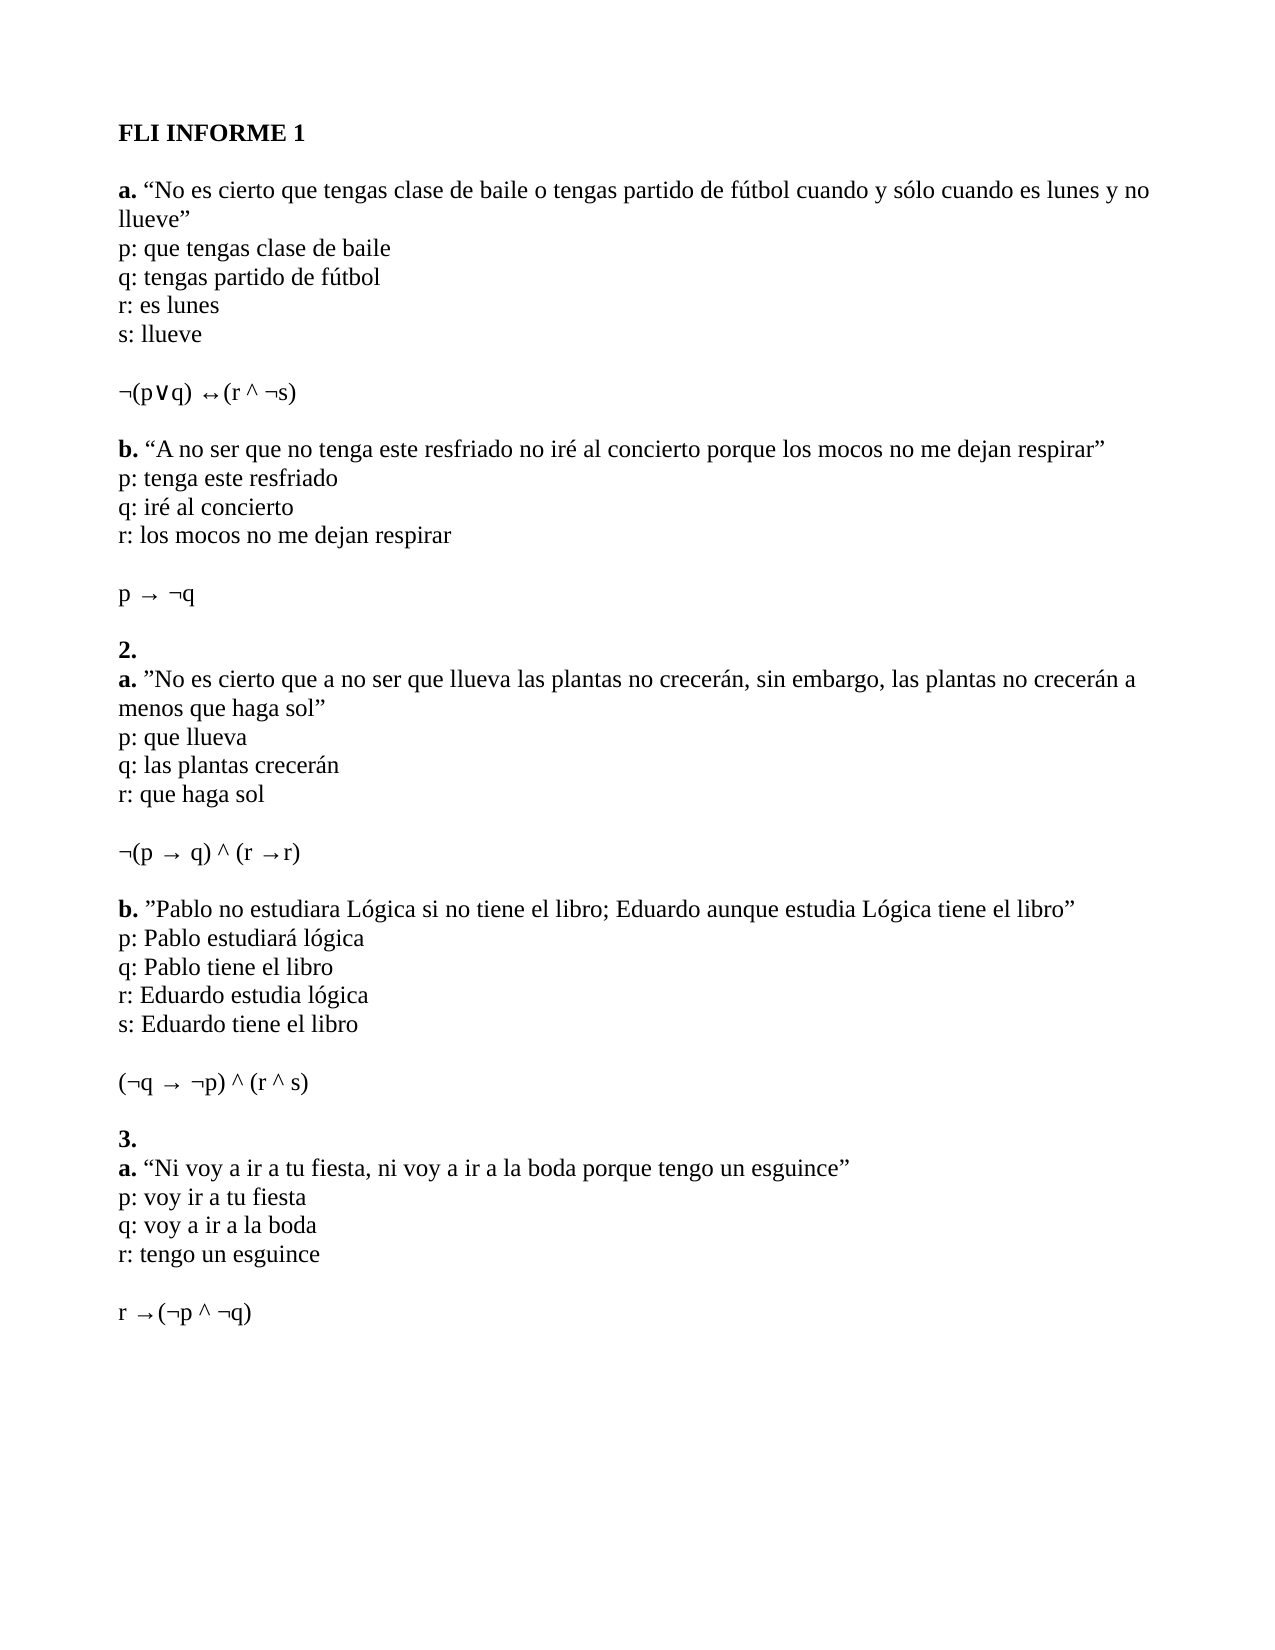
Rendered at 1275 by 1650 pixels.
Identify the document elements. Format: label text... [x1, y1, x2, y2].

text p: Pablo estudiará lógica [118, 923, 1157, 952]
text p: que llueva [118, 722, 1157, 751]
text p: voy ir a tu fiesta [118, 1182, 1157, 1211]
text r: tengo un esguince [118, 1239, 1157, 1268]
text q: iré al concierto [118, 492, 1157, 521]
text r: Eduardo estudia lógica [118, 981, 1157, 1009]
text p → ¬q [118, 578, 1157, 607]
text ¬(p∨q) ↔(r ^ ¬s) [118, 377, 1157, 406]
text q: las plantas crecerán [118, 751, 1157, 779]
text r →(¬p ^ ¬q) [118, 1297, 1157, 1326]
text p: tenga este resfriado [118, 463, 1157, 492]
text s: Eduardo tiene el libro [118, 1009, 1157, 1038]
text s: llueve [118, 319, 1157, 348]
text 2. [118, 636, 1157, 664]
text a. ”No es cierto que a no ser que llueva las plantas no crecerán, sin embargo, las plantas no crecerán a menos que haga sol” [118, 664, 1157, 722]
text r: que haga sol [118, 779, 1157, 808]
text b. “A no ser que no tenga este resfriado no iré al concierto porque los mocos no me dejan respirar” [118, 434, 1157, 463]
text q: tengas partido de fútbol [118, 262, 1157, 291]
text 3. [118, 1124, 1157, 1153]
text ¬(p → q) ^ (r →r) [118, 837, 1157, 866]
text q: voy a ir a la boda [118, 1211, 1157, 1239]
text q: Pablo tiene el libro [118, 952, 1157, 981]
text FLI INFORME 1 [118, 118, 1157, 147]
text p: que tengas clase de baile [118, 233, 1157, 262]
text b. ”Pablo no estudiara Lógica si no tiene el libro; Eduardo aunque estudia Lógica tiene el libro” [118, 894, 1157, 923]
text (¬q → ¬p) ^ (r ^ s) [118, 1067, 1157, 1096]
text a. “No es cierto que tengas clase de baile o tengas partido de fútbol cuando y sólo cuando es lunes y no llueve” [118, 176, 1157, 233]
text a. “Ni voy a ir a tu fiesta, ni voy a ir a la boda porque tengo un esguince” [118, 1153, 1157, 1182]
text r: es lunes [118, 291, 1157, 319]
text r: los mocos no me dejan respirar [118, 521, 1157, 549]
